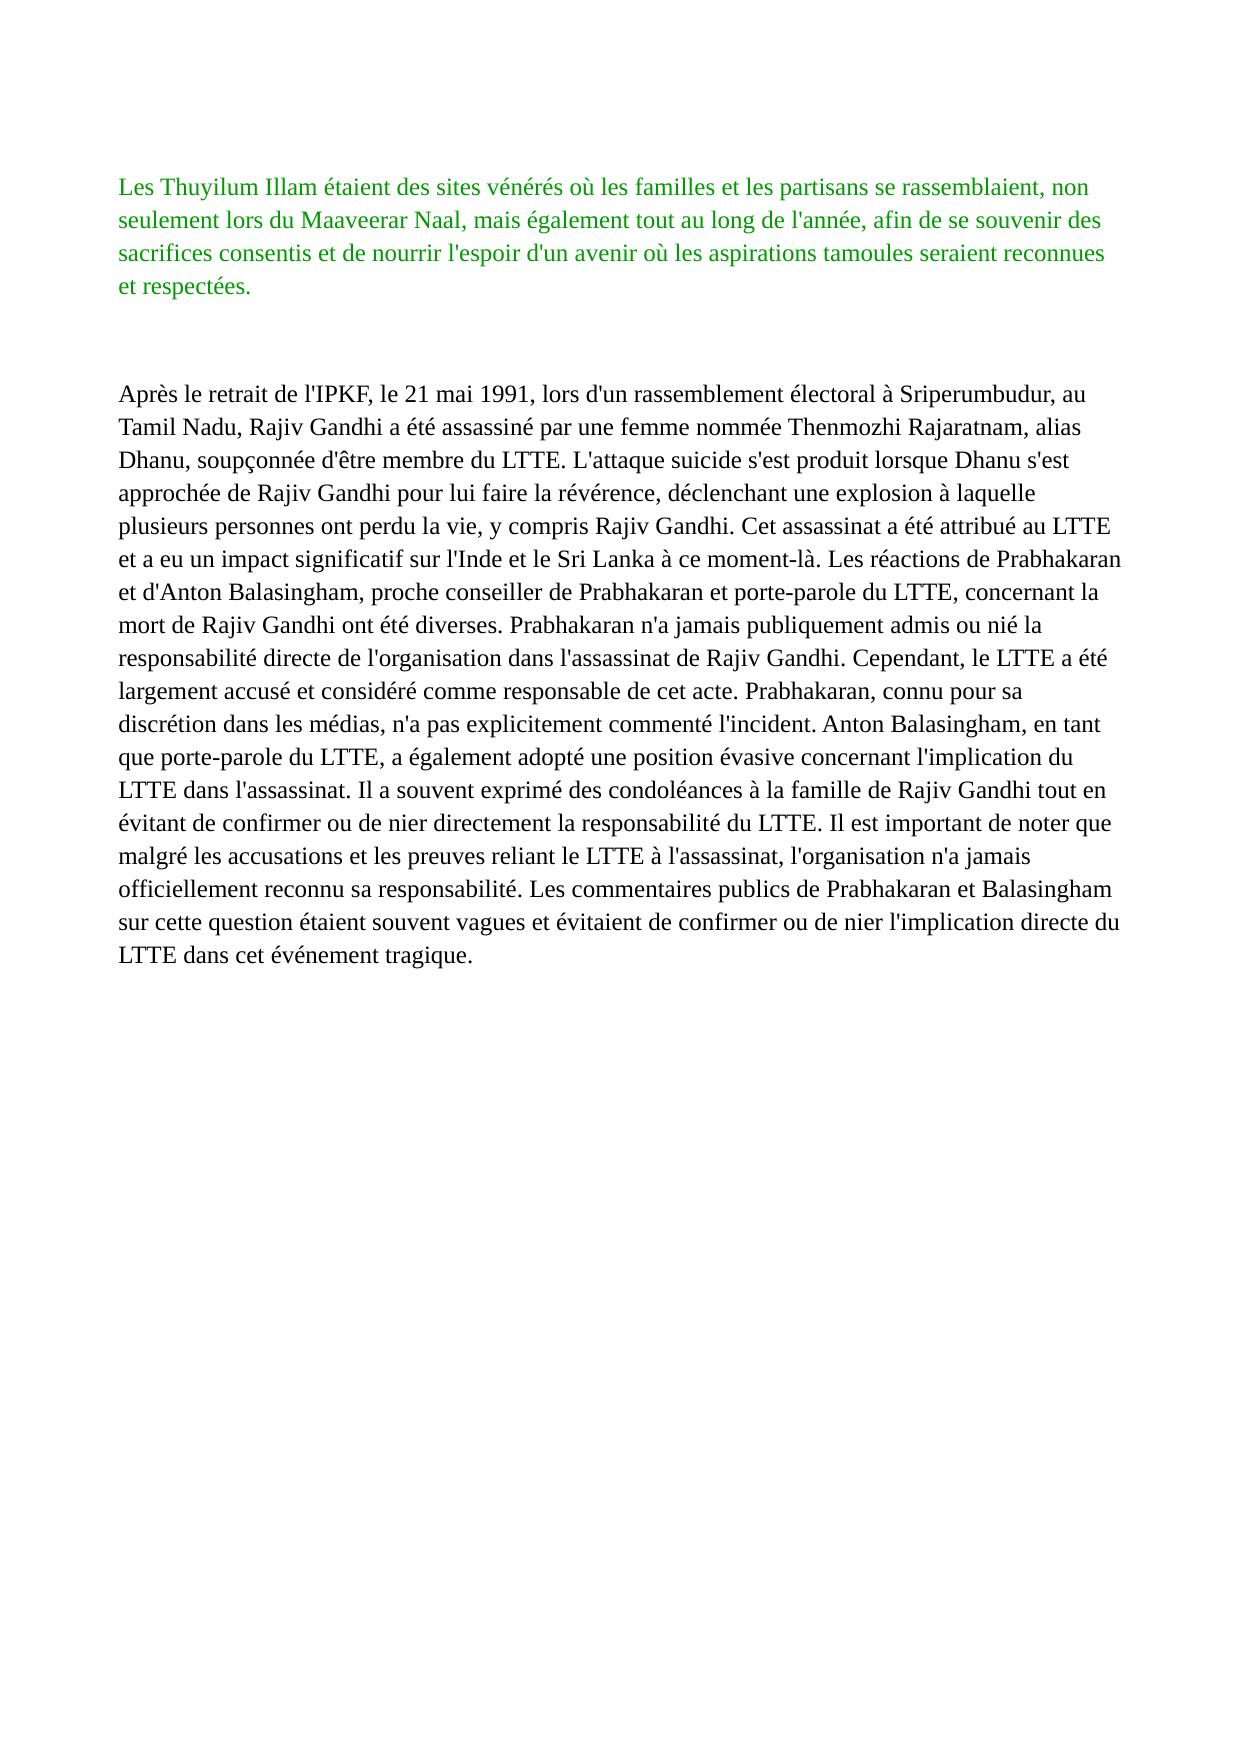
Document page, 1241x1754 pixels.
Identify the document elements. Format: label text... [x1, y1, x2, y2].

text Après le retrait de l'IPKF, le 21 mai 1991, lors d'un rassemblement électoral à Sriperumbudur, au Tamil Nadu, Rajiv Gandhi a été assassiné par une femme nommée Thenmozhi Rajaratnam, alias Dhanu, soupçonnée d'être membre du LTTE. L'attaque suicide s'est produit lorsque Dhanu s'est approchée de Rajiv Gandhi pour lui faire la révérence, déclenchant une explosion à laquelle plusieurs personnes ont perdu la vie, y compris Rajiv Gandhi. Cet assassinat a été attribué au LTTE et a eu un impact significatif sur l'Inde et le Sri Lanka à ce moment-là. Les réactions de Prabhakaran et d'Anton Balasingham, proche conseiller de Prabhakaran et porte-parole du LTTE, concernant la mort de Rajiv Gandhi ont été diverses. Prabhakaran n'a jamais publiquement admis ou nié la responsabilité directe de l'organisation dans l'assassinat de Rajiv Gandhi. Cependant, le LTTE a été largement accusé et considéré comme responsable de cet acte. Prabhakaran, connu pour sa discrétion dans les médias, n'a pas explicitement commenté l'incident. Anton Balasingham, en tant que porte-parole du LTTE, a également adopté une position évasive concernant l'implication du LTTE dans l'assassinat. Il a souvent exprimé des condoléances à la famille de Rajiv Gandhi tout en évitant de confirmer ou de nier directement la responsabilité du LTTE. Il est important de noter que malgré les accusations et les preuves reliant le LTTE à l'assassinat, l'organisation n'a jamais officiellement reconnu sa responsabilité. Les commentaires publics de Prabhakaran et Balasingham sur cette question étaient souvent vagues et évitaient de confirmer ou de nier l'implication directe du LTTE dans cet événement tragique. [118, 379, 1122, 969]
text Les Thuyilum Illam étaient des sites vénérés où les familles et les partisans se rassemblaient, non seulement lors du Maaveerar Naal, mais également tout au long de l'année, afin de se souvenir des sacrifices consentis et de nourrir l'espoir d'un avenir où les aspirations tamoules seraient reconnues et respectées. [118, 172, 1122, 300]
